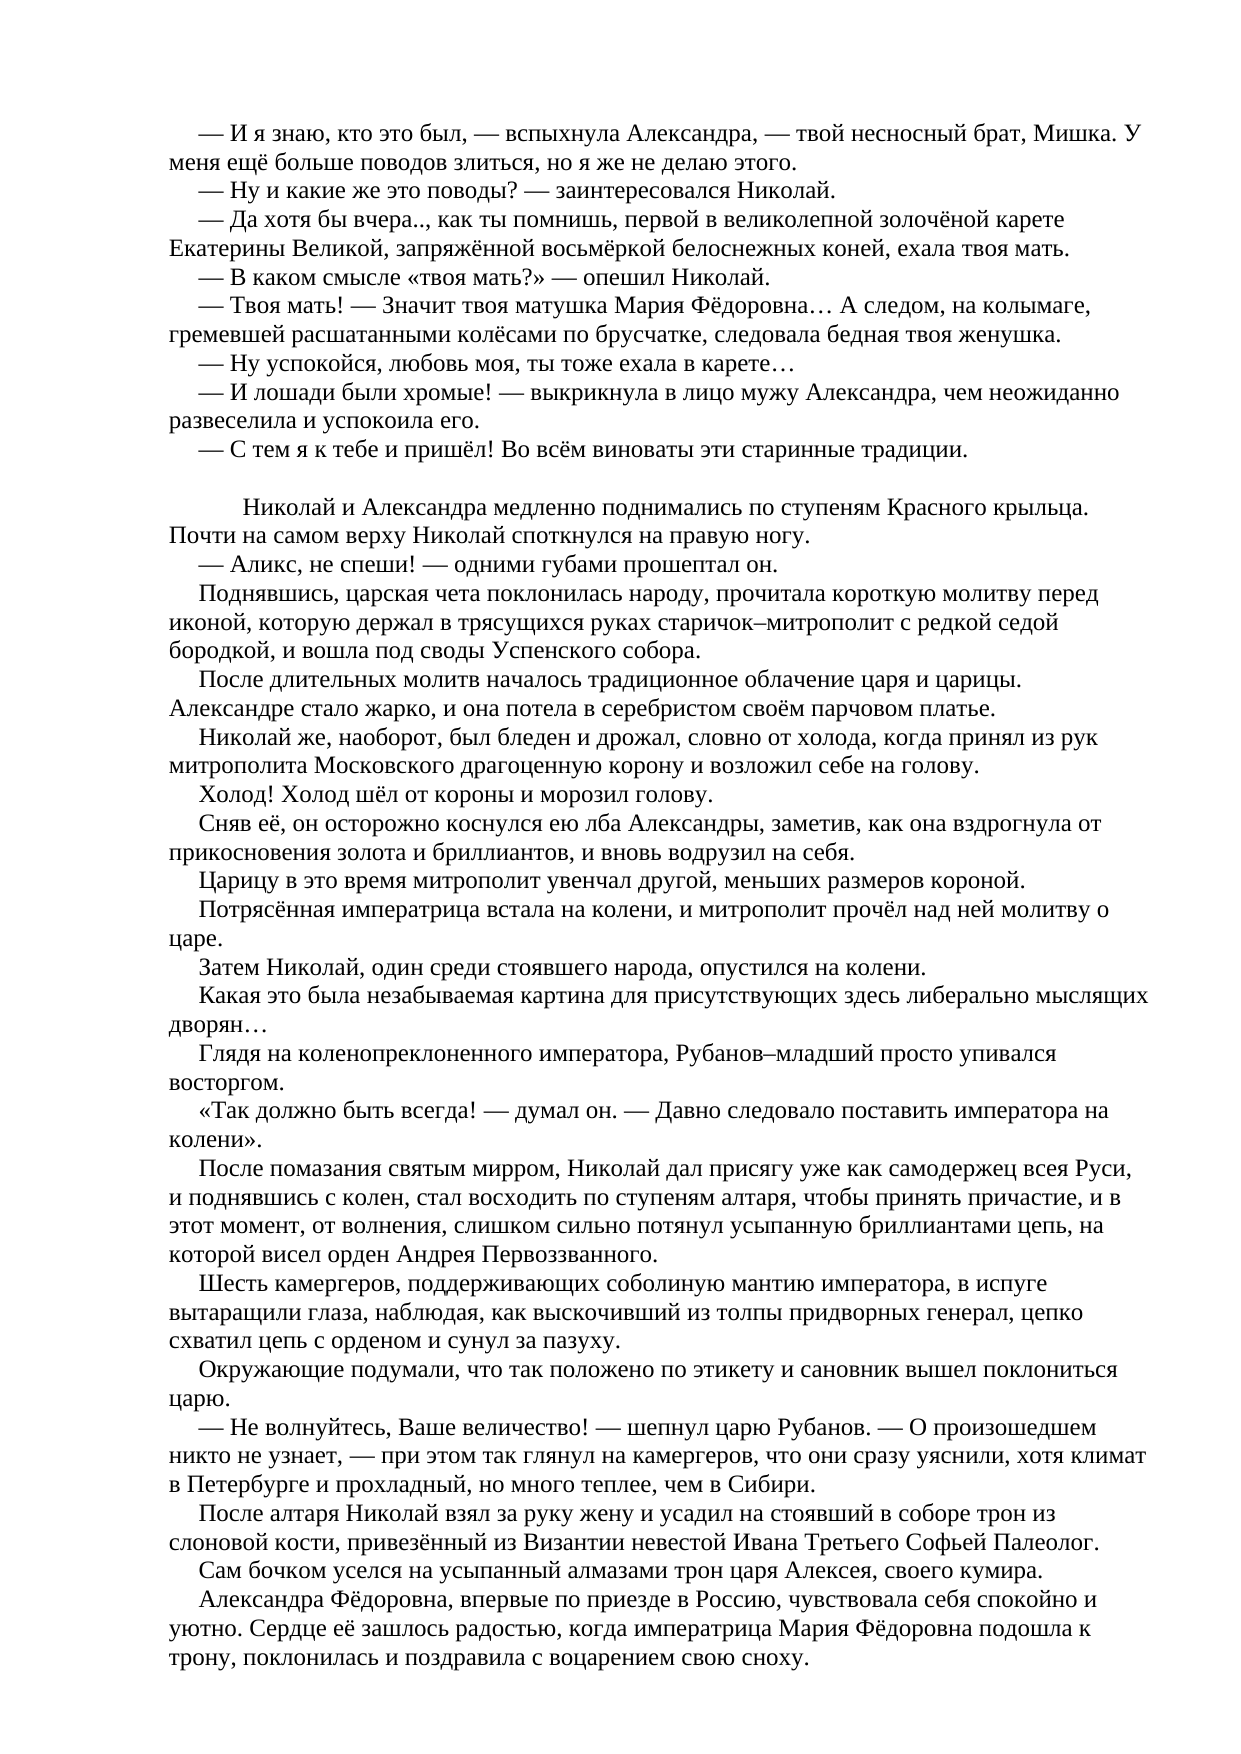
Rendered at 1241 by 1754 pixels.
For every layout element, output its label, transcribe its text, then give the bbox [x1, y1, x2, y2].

text Шесть камергеров, поддерживающих соболиную мантию императора, в испуге вытаращили глаза, наблюдая, как выскочивший из толпы придворных генерал, цепко схватил цепь с орденом и сунул за пазуху. [169, 1268, 1152, 1354]
text — Аликс, не спеши! — одними губами прошептал он. [169, 549, 1152, 578]
text Сняв её, он осторожно коснулся ею лба Александры, заметив, как она вздрогнула от прикосновения золота и бриллиантов, и вновь водрузил на себя. [169, 808, 1152, 866]
text Какая это была незабываемая картина для присутствующих здесь либерально мыслящих дворян… [169, 981, 1152, 1038]
text Поднявшись, царская чета поклонилась народу, прочитала короткую молитву перед иконой, которую держал в трясущихся руках старичок–митрополит с редкой седой бородкой, и вошла под своды Успенского собора. [169, 578, 1152, 664]
text Холод! Холод шёл от короны и морозил голову. [169, 779, 1152, 808]
text «Так должно быть всегда! — думал он. — Давно следовало поставить императора на колени». [169, 1096, 1152, 1153]
text — И лошади были хромые! — выкрикнула в лицо мужу Александра, чем неожиданно развеселила и успокоила его. [169, 377, 1152, 434]
text Царицу в это время митрополит увенчал другой, меньших размеров короной. [169, 866, 1152, 894]
text — С тем я к тебе и пришёл! Во всём виноваты эти старинные традиции. [169, 434, 1152, 463]
text Николай и Александра медленно поднимались по ступеням Красного крыльца. Почти на самом верху Николай споткнулся на правую ногу. [169, 492, 1152, 549]
text Затем Николай, один среди стоявшего народа, опустился на колени. [169, 952, 1152, 981]
text — Ну успокойся, любовь моя, ты тоже ехала в карете… [169, 348, 1152, 377]
text После алтаря Николай взял за руку жену и усадил на стоявший в соборе трон из слоновой кости, привезённый из Византии невестой Ивана Третьего Софьей Палеолог. [169, 1498, 1152, 1556]
text — Твоя мать! — Значит твоя матушка Мария Фёдоровна… А следом, на колымаге, гремевшей расшатанными колёсами по брусчатке, следовала бедная твоя женушка. [169, 291, 1152, 348]
text — Да хотя бы вчера.., как ты помнишь, первой в великолепной золочёной карете Екатерины Великой, запряжённой восьмёркой белоснежных коней, ехала твоя мать. [169, 204, 1152, 262]
text — В каком смысле «твоя мать?» — опешил Николай. [169, 262, 1152, 291]
text — И я знаю, кто это был, — вспыхнула Александра, — твой несносный брат, Мишка. У меня ещё больше поводов злиться, но я же не делаю этого. [169, 118, 1152, 176]
text Окружающие подумали, что так положено по этикету и сановник вышел поклониться царю. [169, 1354, 1152, 1412]
text Глядя на коленопреклоненного императора, Рубанов–младший просто упивался восторгом. [169, 1038, 1152, 1096]
text Сам бочком уселся на усыпанный алмазами трон царя Алексея, своего кумира. [169, 1556, 1152, 1584]
text После длительных молитв началось традиционное облачение царя и царицы. Александре стало жарко, и она потела в серебристом своём парчовом платье. [169, 664, 1152, 722]
text После помазания святым мирром, Николай дал присягу уже как самодержец всея Руси, и поднявшись с колен, стал восходить по ступеням алтаря, чтобы принять причастие, и в этот момент, от волнения, слишком сильно потянул усыпанную бриллиантами цепь, на которой висел орден Андрея Первоззванного. [169, 1153, 1152, 1268]
text Николай же, наоборот, был бледен и дрожал, словно от холода, когда принял из рук митрополита Московского драгоценную корону и возложил себе на голову. [169, 722, 1152, 779]
text — Не волнуйтесь, Ваше величество! — шепнул царю Рубанов. — О произошедшем никто не узнает, — при этом так глянул на камергеров, что они сразу уяснили, хотя климат в Петербурге и прохладный, но много теплее, чем в Сибири. [169, 1412, 1152, 1498]
text Потрясённая императрица встала на колени, и митрополит прочёл над ней молитву о царе. [169, 894, 1152, 952]
text Александра Фёдоровна, впервые по приезде в Россию, чувствовала себя спокойно и уютно. Сердце её зашлось радостью, когда императрица Мария Фёдоровна подошла к трону, поклонилась и поздравила с воцарением свою сноху. [169, 1584, 1152, 1671]
text — Ну и какие же это поводы? — заинтересовался Николай. [169, 176, 1152, 204]
